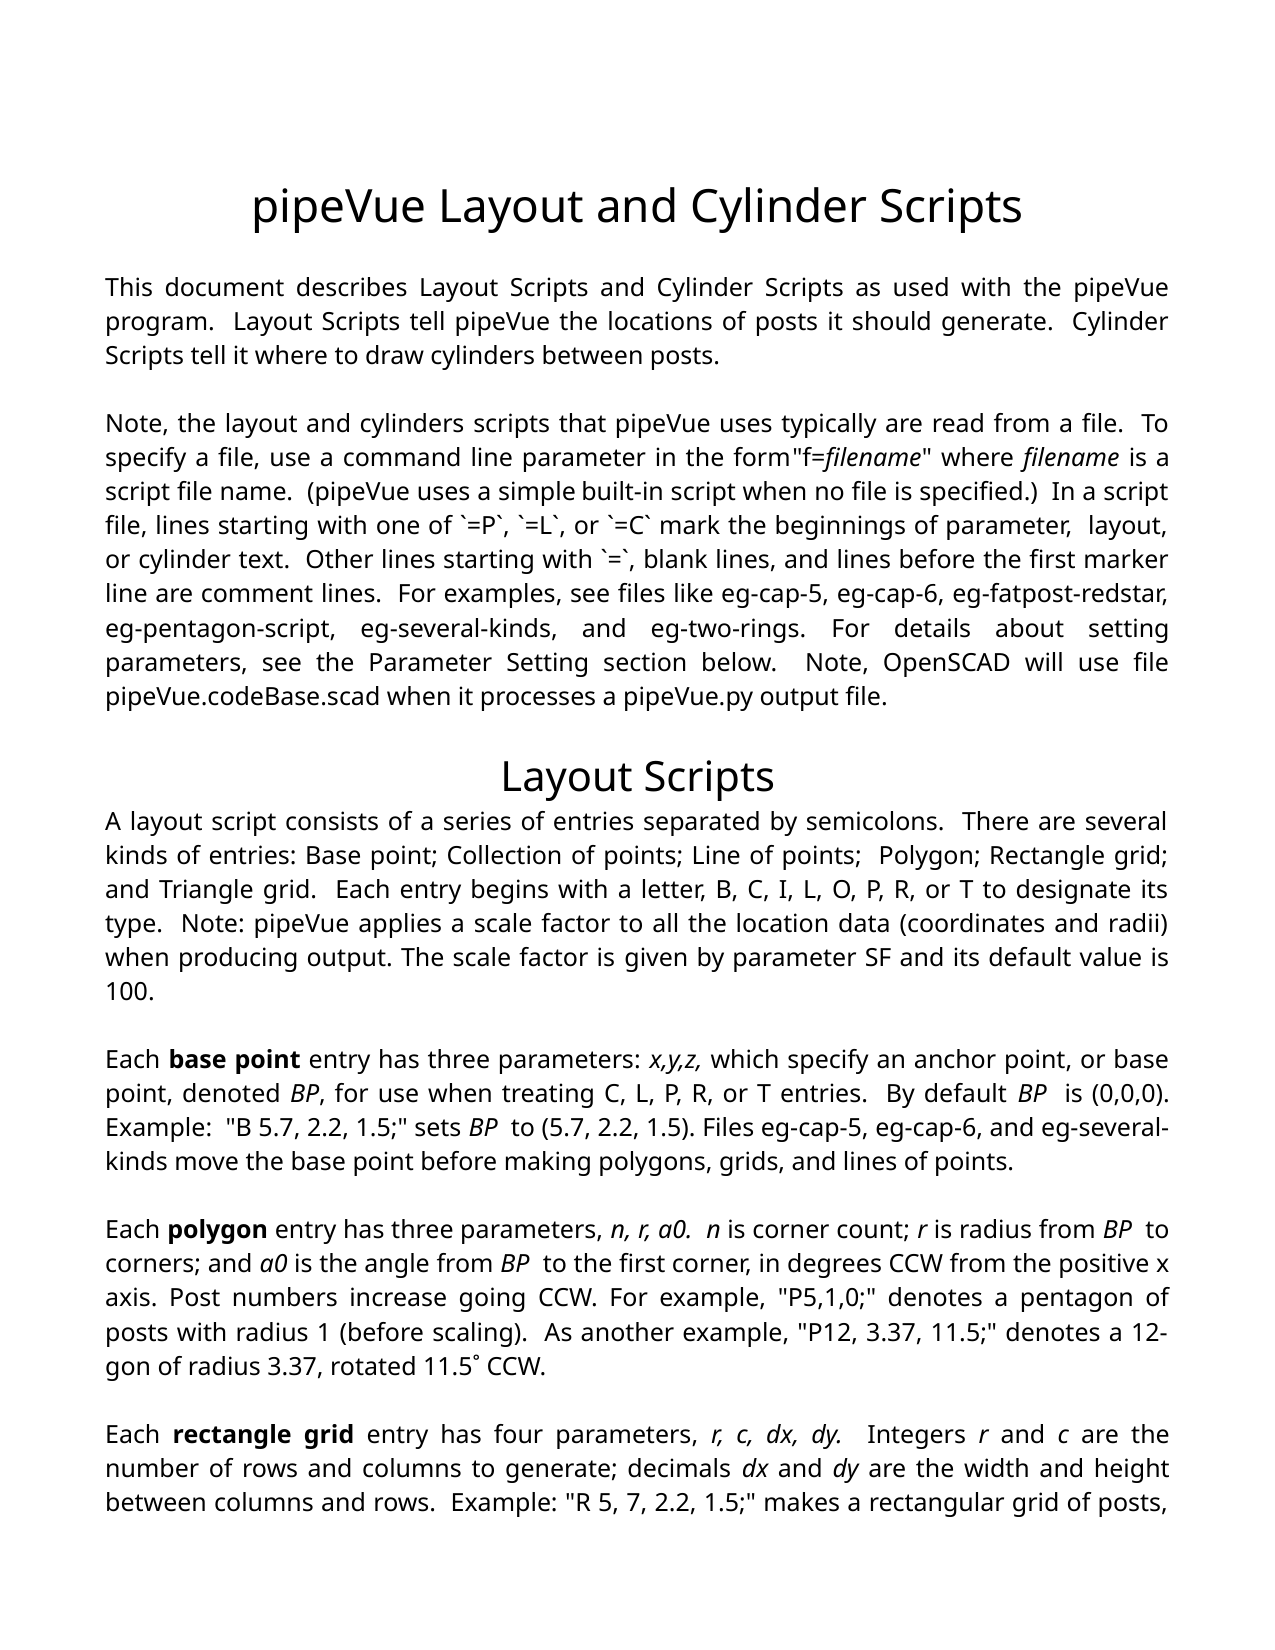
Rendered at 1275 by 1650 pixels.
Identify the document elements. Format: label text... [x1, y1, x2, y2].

text Each base point entry has three parameters: x,y,z, which specify an anchor point, or base point, denoted BP, for use when treating C, L, P, R, or T entries. By default BP is (0,0,0). Example: "B 5.7, 2.2, 1.5;" sets BP to (5.7, 2.2, 1.5). Files eg-cap-5, eg-cap-6, and eg-several-kinds move the base point before making polygons, grids, and lines of points. [105, 1042, 1170, 1178]
text Layout Scripts [105, 746, 1170, 803]
text A layout script consists of a series of entries separated by semicolons. There are several kinds of entries: Base point; Collection of points; Line of points; Polygon; Rectangle grid; and Triangle grid. Each entry begins with a letter, B, C, I, L, O, P, R, or T to designate its type. Note: pipeVue applies a scale factor to all the location data (coordinates and radii) when producing output. The scale factor is given by parameter SF and its default value is 100. [105, 803, 1170, 1008]
text pipeVue Layout and Cylinder Scripts [105, 173, 1170, 236]
text Each rectangle grid entry has four parameters, r, c, dx, dy. Integers r and c are the number of rows and columns to generate; decimals dx and dy are the width and height between columns and rows. Example: "R 5, 7, 2.2, 1.5;" makes a rectangular grid of posts, [105, 1416, 1170, 1518]
text Each polygon entry has three parameters, n, r, a0. n is corner count; r is radius from BP to corners; and a0 is the angle from BP to the first corner, in degrees CCW from the positive x axis. Post numbers increase going CCW. For example, "P5,1,0;" denotes a pentagon of posts with radius 1 (before scaling). As another example, "P12, 3.37, 11.5;" denotes a 12-gon of radius 3.37, rotated 11.5˚ CCW. [105, 1212, 1170, 1382]
text Note, the layout and cylinders scripts that pipeVue uses typically are read from a file. To specify a file, use a command line parameter in the form"f=filename" where filename is a script file name. (pipeVue uses a simple built-in script when no file is specified.) In a script file, lines starting with one of `=P`, `=L`, or `=C` mark the beginnings of parameter, layout, or cylinder text. Other lines starting with `=`, blank lines, and lines before the first marker line are comment lines. For examples, see files like eg-cap-5, eg-cap-6, eg-fatpost-redstar, eg-pentagon-script, eg-several-kinds, and eg-two-rings. For details about setting parameters, see the Parameter Setting section below. Note, OpenSCAD will use file pipeVue.codeBase.scad when it processes a pipeVue.py output file. [105, 406, 1170, 712]
text This document describes Layout Scripts and Cylinder Scripts as used with the pipeVue program. Layout Scripts tell pipeVue the locations of posts it should generate. Cylinder Scripts tell it where to draw cylinders between posts. [105, 269, 1170, 372]
